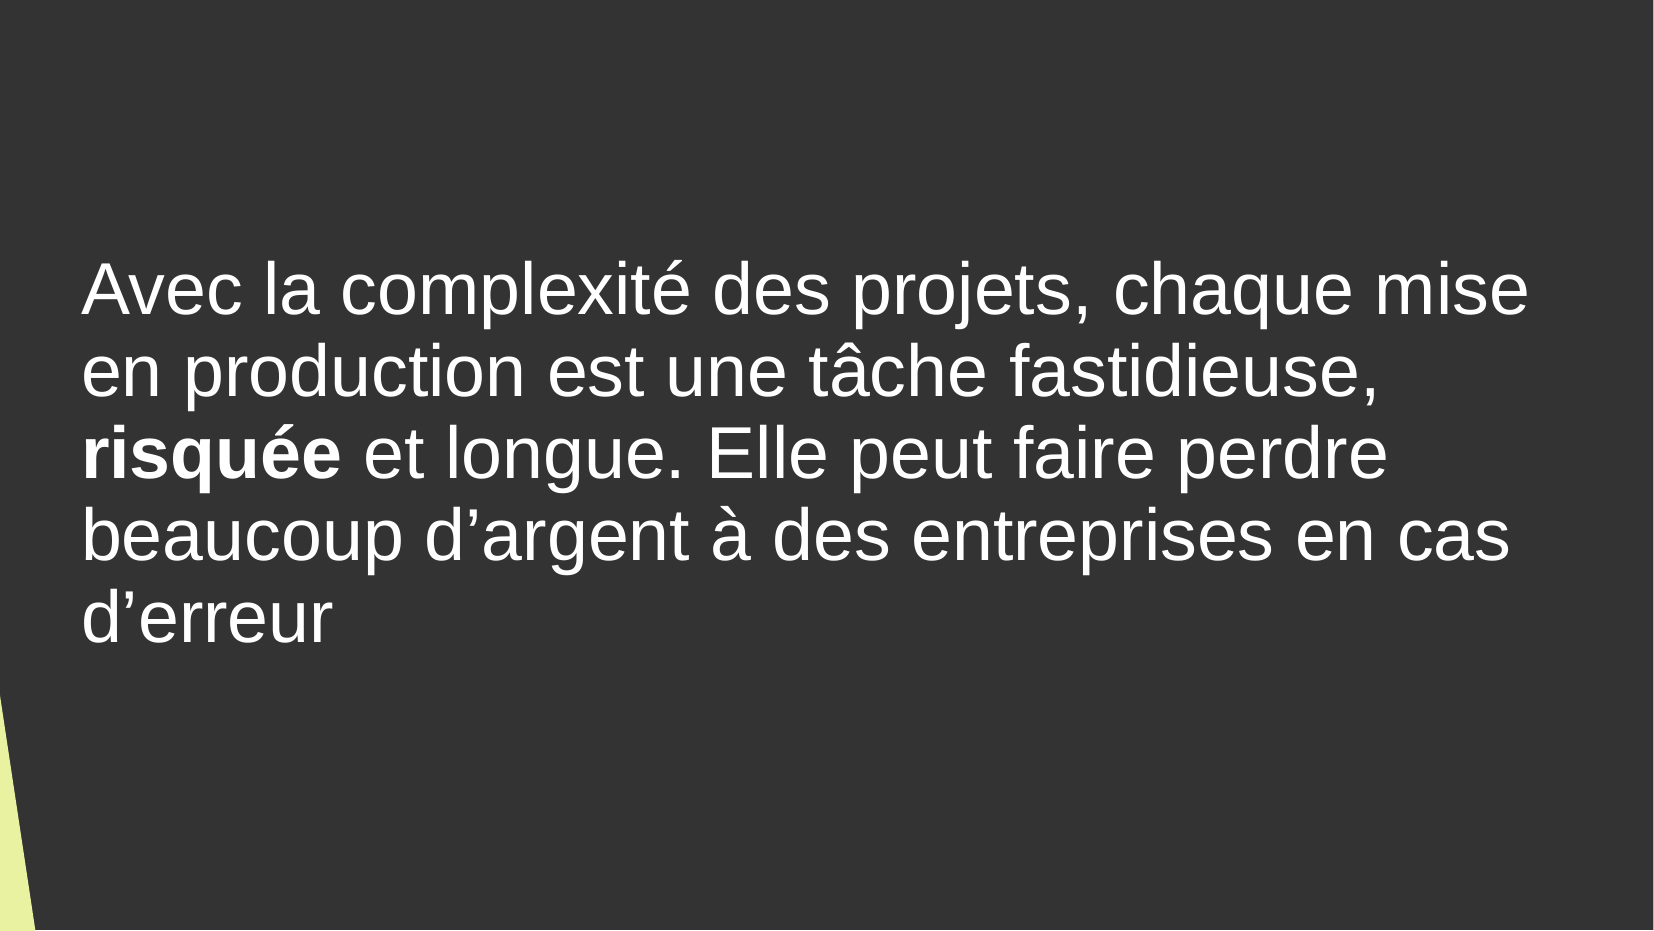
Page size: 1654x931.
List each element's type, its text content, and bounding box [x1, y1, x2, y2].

list Avec la complexité des projets, chaque mise en production est une tâche fastidieuse, risquée et longue. Elle peut faire perdre beaucoup d’argent à des entreprises en cas d’erreur [80, 248, 1560, 662]
text_box [0, 695, 36, 931]
